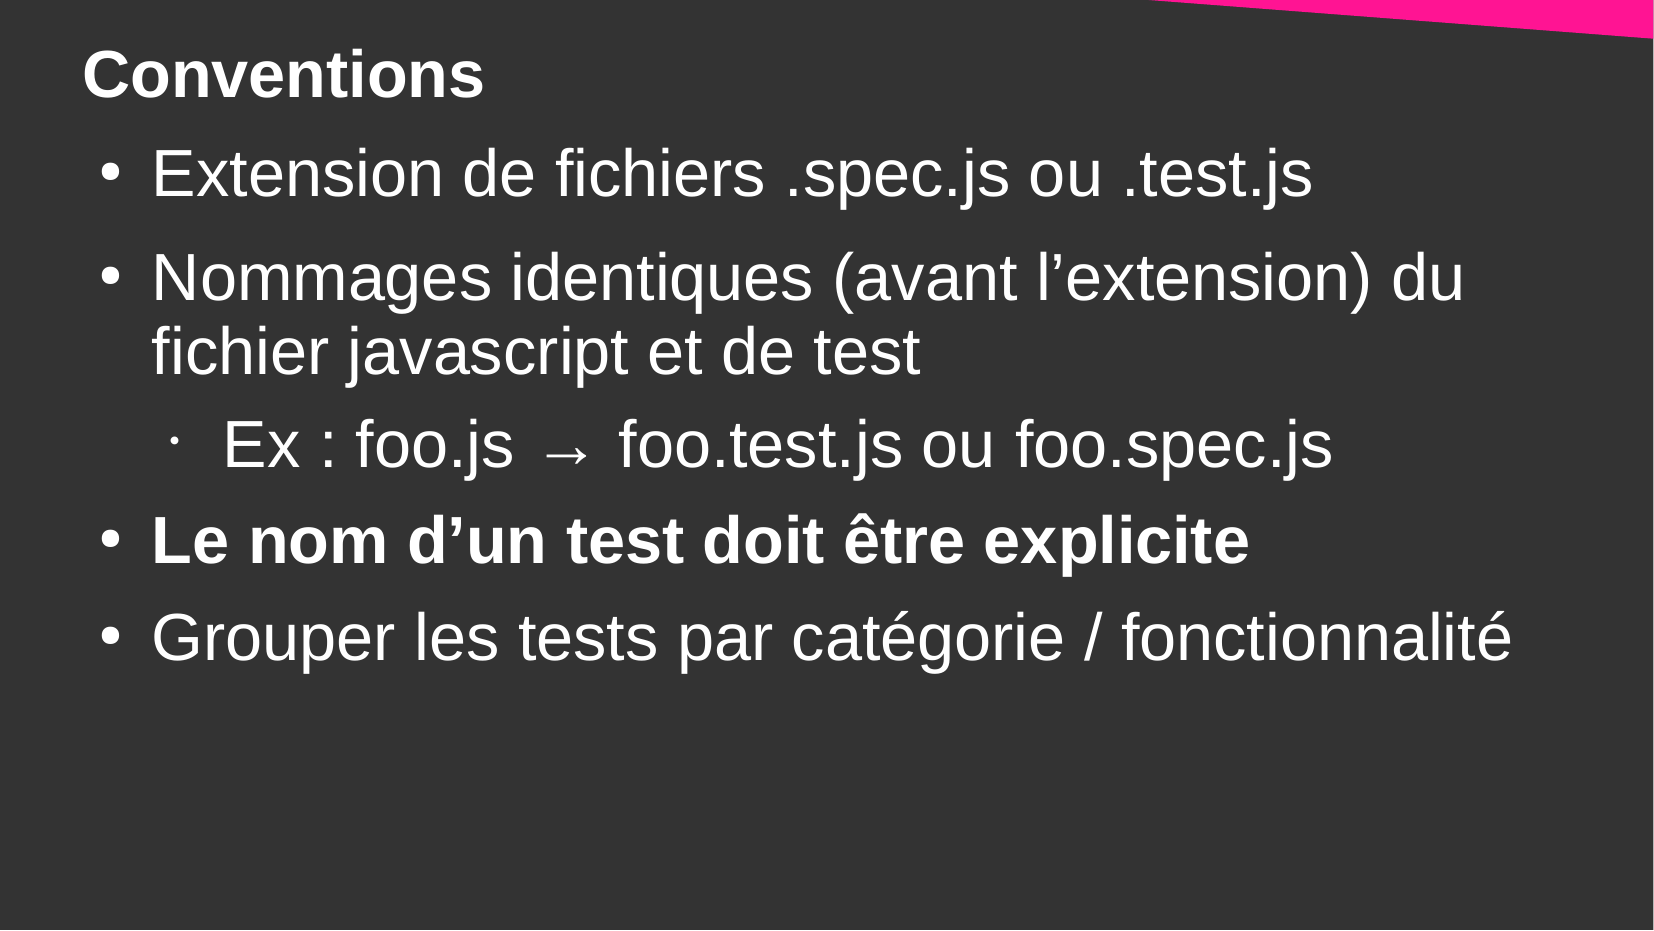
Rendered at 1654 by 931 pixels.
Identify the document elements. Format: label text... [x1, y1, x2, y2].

text_box [1148, 0, 1654, 39]
list Extension de fichiers .spec.js ou .test.js Nommages identiques (avant l’extension) du fichier javascript et de test Ex : foo.js → foo.test.js ou foo.spec.js Le nom d’un test doit être explicite Grouper les tests par catégorie / fonctionnalité [80, 135, 1620, 804]
title Conventions [82, 37, 1571, 112]
